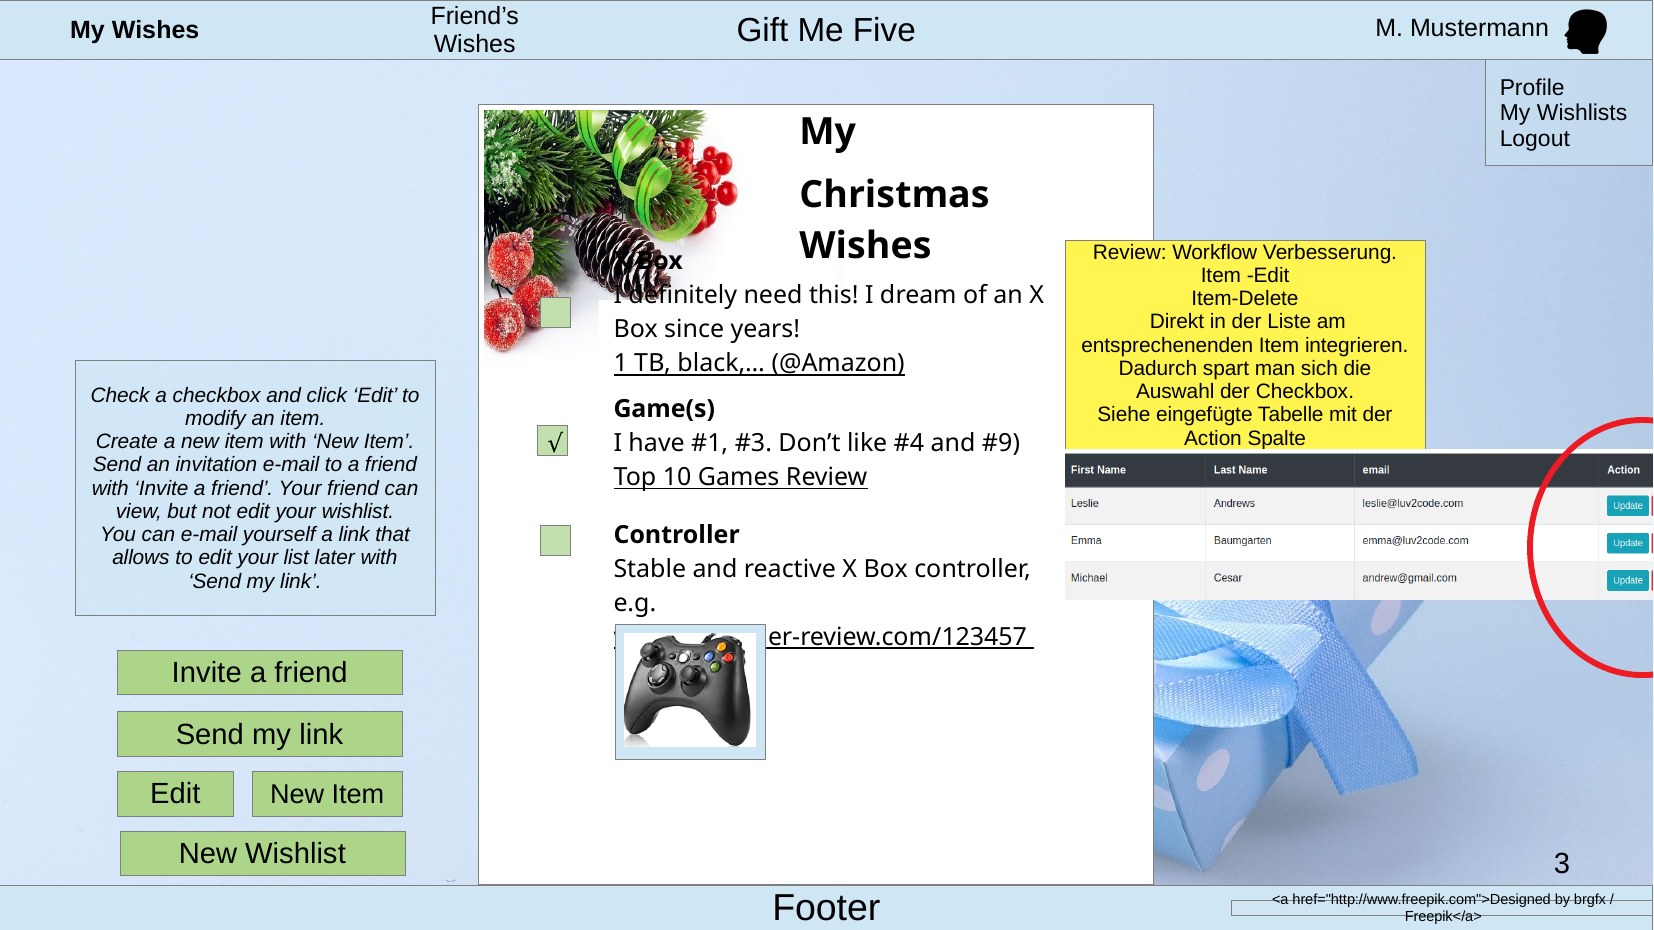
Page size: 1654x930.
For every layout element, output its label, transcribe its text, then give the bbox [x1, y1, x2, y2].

text_box Send my link [117, 711, 403, 757]
text_box Check a checkbox and click ‘Edit’ to modify an item. Create a new item with ‘New Item’. Send an invitation e-mail to a friend with ‘Invite a friend’. Your friend can view, but not edit your wishlist. You can e-mail yourself a link that allows to edit your list later with ‘Send my link’. [75, 360, 436, 616]
picture [821, 291, 828, 300]
text_box My Wishes [45, 15, 226, 45]
text_box New Item [252, 771, 403, 817]
text_box Gift Me Five [0, 0, 1653, 60]
text_box [1011, 291, 1018, 300]
text_box New Wishlist [120, 831, 406, 876]
text_box My Christmas Wishes [784, 150, 1130, 226]
text_box X Box I definitely need this! I dream of an X Box since years! 1 TB, black,… (@Amazon) Game(s) I have #1, #3. Don’t like #4 and #9) Top 10 Games Review Controller Stable and reactive X Box controller, e.g. www.controller-review.com/123457 [598, 300, 1094, 751]
text_box <a href="http://www.freepik.com">Designed by brgfx / Freepik</a> [1231, 900, 1653, 916]
text_box M. Mustermann [1360, 6, 1565, 55]
text_box [937, 291, 944, 300]
picture [791, 291, 798, 300]
text_box [967, 291, 974, 300]
picture [0, 0, 1654, 930]
text_box Friend’s Wishes [384, 15, 565, 45]
text_box [946, 291, 952, 300]
text_box Edit [117, 771, 234, 817]
picture [1564, 9, 1607, 55]
text_box [478, 104, 1154, 885]
picture [632, 291, 639, 300]
text_box Profile My Wishlists Logout [1485, 59, 1653, 166]
text_box [540, 297, 571, 328]
picture [624, 633, 756, 748]
text_box [883, 291, 890, 300]
text_box Invite a friend [117, 650, 403, 695]
text_box Footer [0, 885, 1653, 930]
picture [677, 291, 684, 300]
text_box Review: Workflow Verbesserung. Item -Edit Item-Delete Direkt in der Liste am entsprechenenden Item integrieren. Dadurch spart man sich die Auswahl der Checkbox. Siehe eingefügte Tabelle mit der Action Spalte [1065, 240, 1426, 449]
picture [747, 291, 754, 300]
text_box √ [532, 418, 577, 462]
picture [484, 110, 845, 486]
